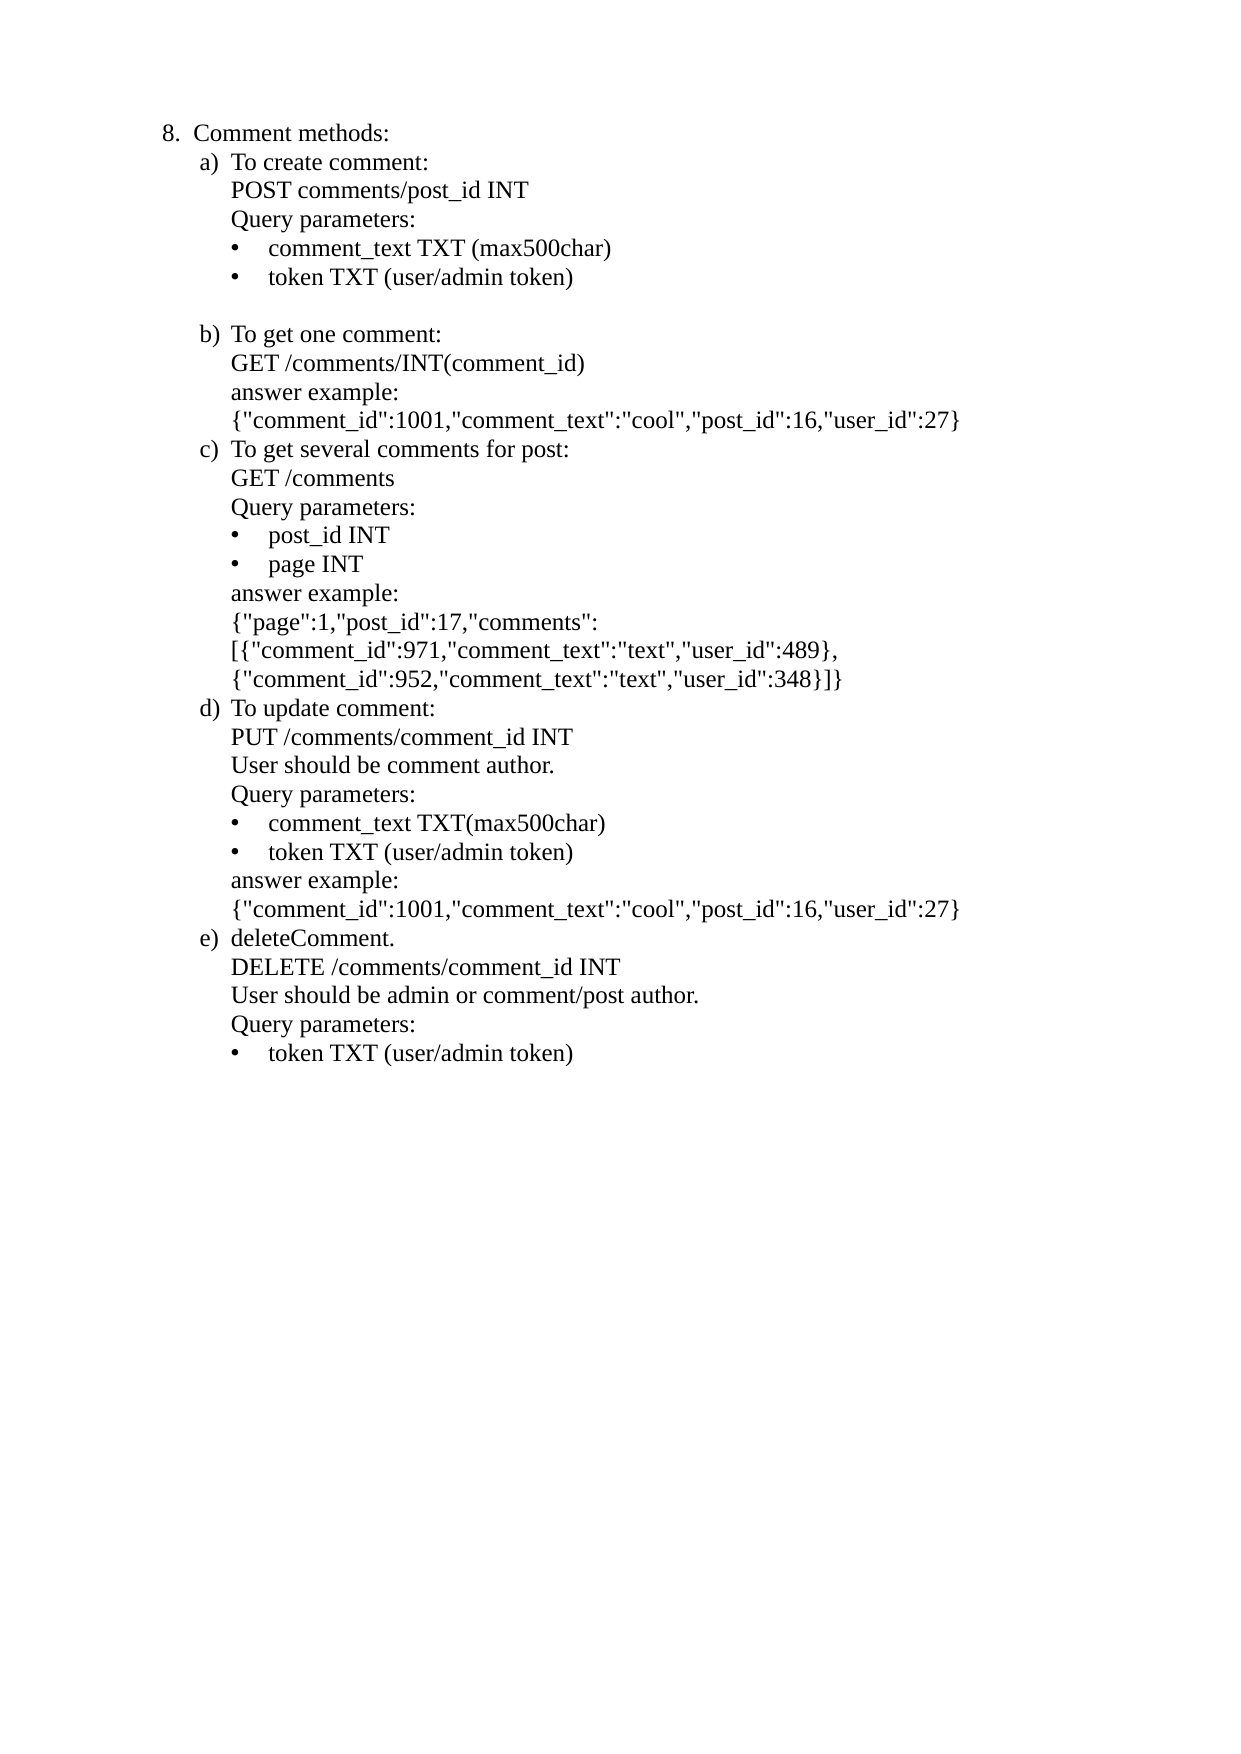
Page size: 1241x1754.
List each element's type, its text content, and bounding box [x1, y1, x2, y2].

list Query parameters: [193, 492, 1122, 521]
list DELETE /comments/comment_id INT [193, 952, 1122, 981]
list To update comment: [193, 693, 1122, 722]
list page INT [231, 549, 1122, 578]
list token TXT (user/admin token) [231, 262, 1122, 291]
list User should be admin or comment/post author. [193, 981, 1122, 1009]
list comment_text TXT(max500char) [231, 808, 1122, 837]
list Query parameters: [193, 204, 1122, 233]
list Query parameters: [193, 779, 1122, 808]
list User should be comment author. [193, 751, 1122, 779]
list PUT /comments/comment_id INT [193, 722, 1122, 751]
list post_id INT [231, 521, 1122, 549]
list Query parameters: [193, 1009, 1122, 1038]
list GET /comments/INT(comment_id) [193, 348, 1122, 377]
list answer example: [193, 377, 1122, 406]
list answer example: [193, 578, 1122, 607]
list deleteComment. [193, 923, 1122, 952]
list {"page":1,"post_id":17,"comments":[{"comment_id":971,"comment_text":"text","user_id":489},{"comment_id":952,"comment_text":"text","user_id":348}]} [193, 607, 1122, 693]
list token TXT (user/admin token) [231, 837, 1122, 866]
list To create comment: [193, 147, 1122, 176]
list To get one comment: [193, 319, 1122, 348]
list To get several comments for post: [193, 434, 1122, 463]
list {"comment_id":1001,"comment_text":"cool","post_id":16,"user_id":27} [193, 894, 1122, 923]
list Comment methods: [156, 118, 1122, 147]
list comment_text TXT (max500char) [231, 233, 1122, 262]
list {"comment_id":1001,"comment_text":"cool","post_id":16,"user_id":27} [193, 406, 1122, 434]
list token TXT (user/admin token) [231, 1038, 1122, 1067]
list answer example: [193, 866, 1122, 894]
list GET /comments [193, 463, 1122, 492]
list POST comments/post_id INT [193, 176, 1122, 204]
